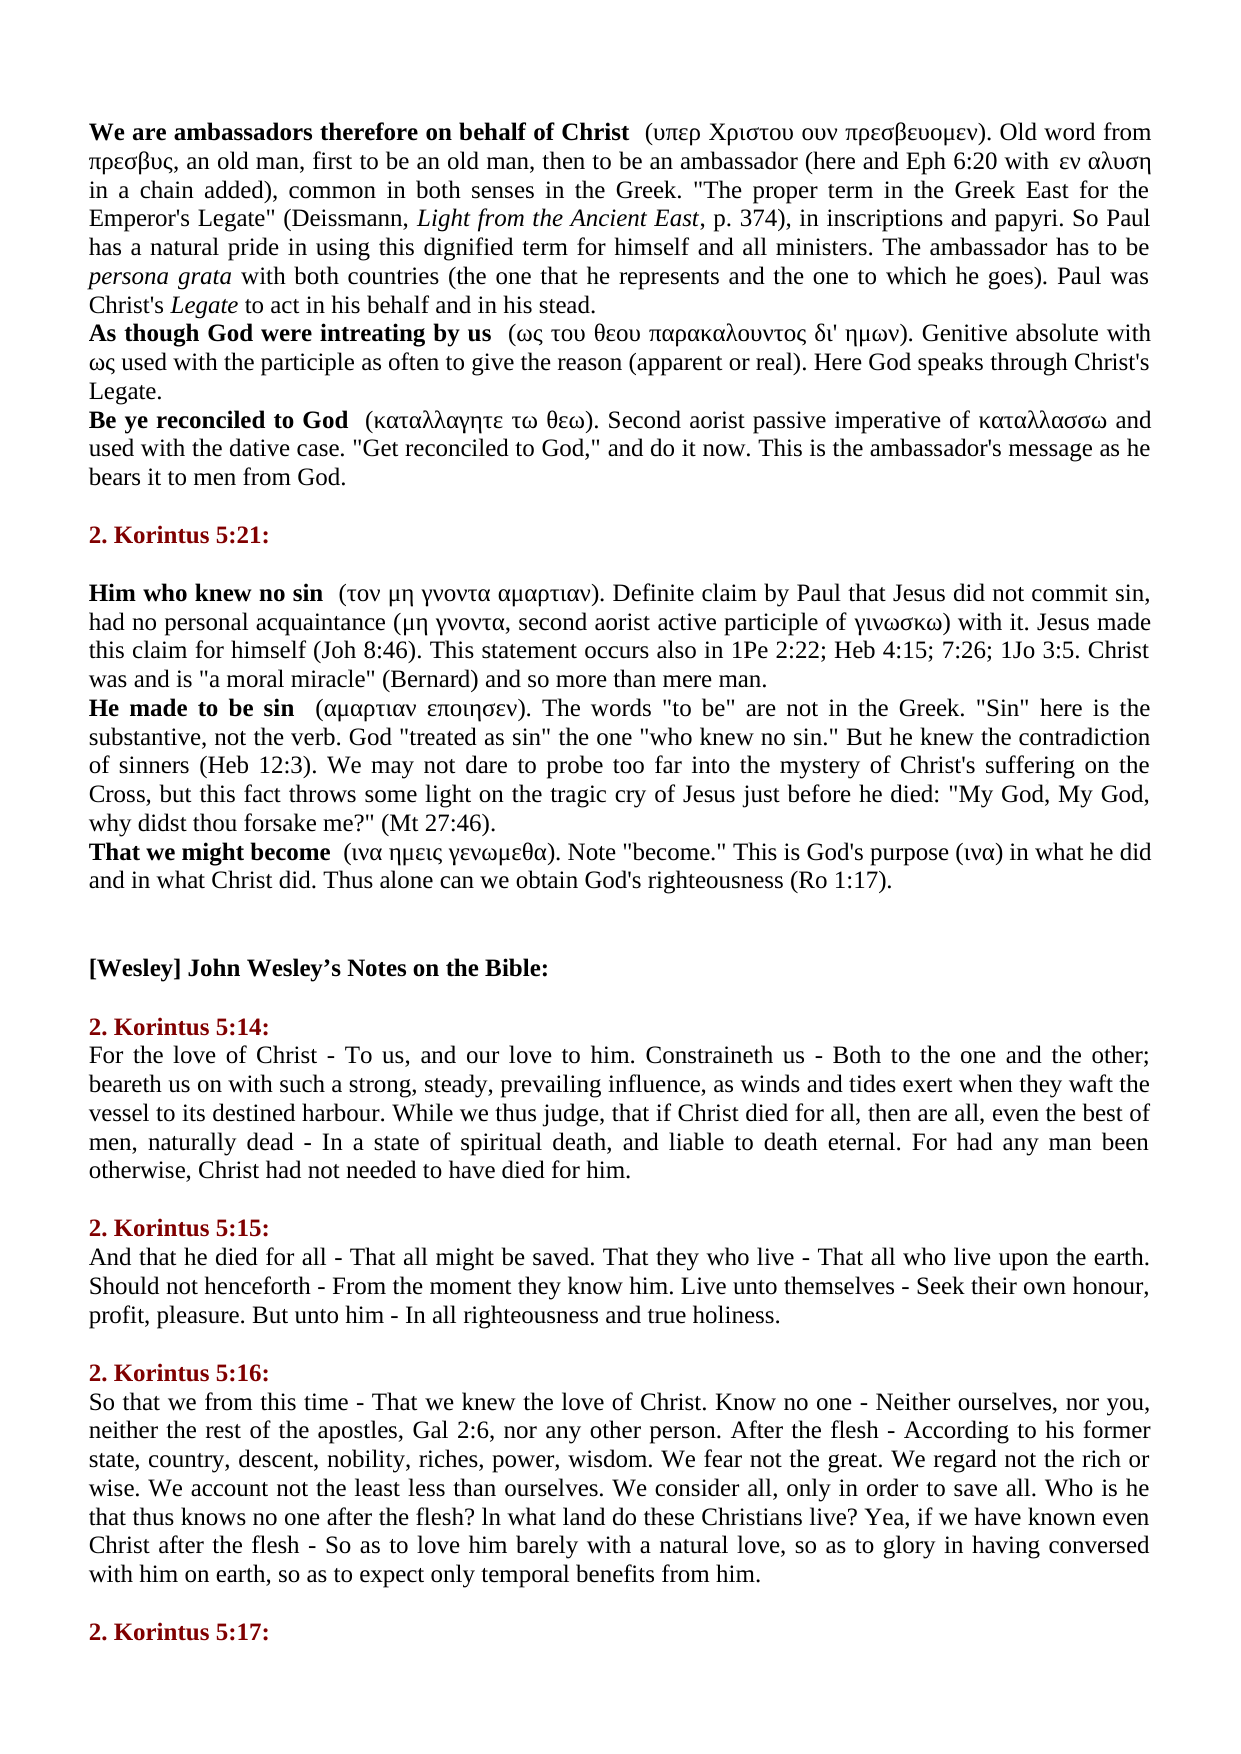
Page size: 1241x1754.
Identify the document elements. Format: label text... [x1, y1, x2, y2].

text 2. Korintus 5:14: [88, 1012, 1152, 1040]
text [Wesley] John Wesley’s Notes on the Bible: [88, 953, 1152, 982]
text Him who knew no sin (τον μη γνοντα αμαρτιαν). Definite claim by Paul that Jesus did not commit sin, had no personal acquaintance (μη γνοντα, second aorist active participle of γινωσκω) with it. Jesus made this claim for himself (Joh 8:46). This statement occurs also in 1Pe 2:22; Heb 4:15; 7:26; 1Jo 3:5. Christ was and is "a moral miracle" (Bernard) and so more than mere man. [88, 578, 1152, 693]
text 2. Korintus 5:21: [88, 521, 1152, 549]
text 2. Korintus 5:15: [88, 1213, 1152, 1242]
text That we might become (ινα ημεις γενωμεθα). Note "become." This is God's purpose (ινα) in what he did and in what Christ did. Thus alone can we obtain God's righteousness (Ro 1:17). [88, 837, 1152, 894]
text And that he died for all - That all might be saved. That they who live - That all who live upon the earth. Should not henceforth - From the moment they know him. Live unto themselves - Seek their own honour, profit, pleasure. But unto him - In all righteousness and true holiness. [88, 1242, 1152, 1328]
text As though God were intreating by us (ως του θεου παρακαλουντος δι' ημων). Genitive absolute with ως used with the participle as often to give the reason (apparent or real). Here God speaks through Christ's Legate. [88, 318, 1152, 405]
text 2. Korintus 5:16: [88, 1358, 1152, 1387]
text 2. Korintus 5:17: [88, 1617, 1152, 1646]
text Be ye reconciled to God (καταλλαγητε τω θεω). Second aorist passive imperative of καταλλασσω and used with the dative case. "Get reconciled to God," and do it now. This is the ambassador's message as he bears it to men from God. [88, 405, 1152, 491]
text We are ambassadors therefore on behalf of Christ (υπερ Χριστου ουν πρεσβευομεν). Old word from πρεσβυς, an old man, first to be an old man, then to be an ambassador (here and Eph 6:20 with εν αλυση in a chain added), common in both senses in the Greek. "The proper term in the Greek East for the Emperor's Legate" (Deissmann, Light from the Ancient East, p. 374), in inscriptions and papyri. So Paul has a natural pride in using this dignified term for himself and all ministers. The ambassador has to be persona grata with both countries (the one that he represents and the one to which he goes). Paul was Christ's Legate to act in his behalf and in his stead. [88, 117, 1152, 318]
text So that we from this time - That we knew the love of Christ. Know no one - Neither ourselves, nor you, neither the rest of the apostles, Gal 2:6, nor any other person. After the flesh - According to his former state, country, descent, nobility, riches, power, wisdom. We fear not the great. We regard not the rich or wise. We account not the least less than ourselves. We consider all, only in order to save all. Who is he that thus knows no one after the flesh? ln what land do these Christians live? Yea, if we have known even Christ after the flesh - So as to love him barely with a natural love, so as to glory in having conversed with him on earth, so as to expect only temporal benefits from him. [88, 1387, 1152, 1588]
text For the love of Christ - To us, and our love to him. Constraineth us - Both to the one and the other; beareth us on with such a strong, steady, prevailing influence, as winds and tides exert when they waft the vessel to its destined harbour. While we thus judge, that if Christ died for all, then are all, even the best of men, naturally dead - In a state of spiritual death, and liable to death eternal. For had any man been otherwise, Christ had not needed to have died for him. [88, 1040, 1152, 1184]
text He made to be sin (αμαρτιαν εποιησεν). The words "to be" are not in the Greek. "Sin" here is the substantive, not the verb. God "treated as sin" the one "who knew no sin." But he knew the contradiction of sinners (Heb 12:3). We may not dare to probe too far into the mystery of Christ's suffering on the Cross, but this fact throws some light on the tragic cry of Jesus just before he died: "My God, My God, why didst thou forsake me?" (Mt 27:46). [88, 693, 1152, 837]
